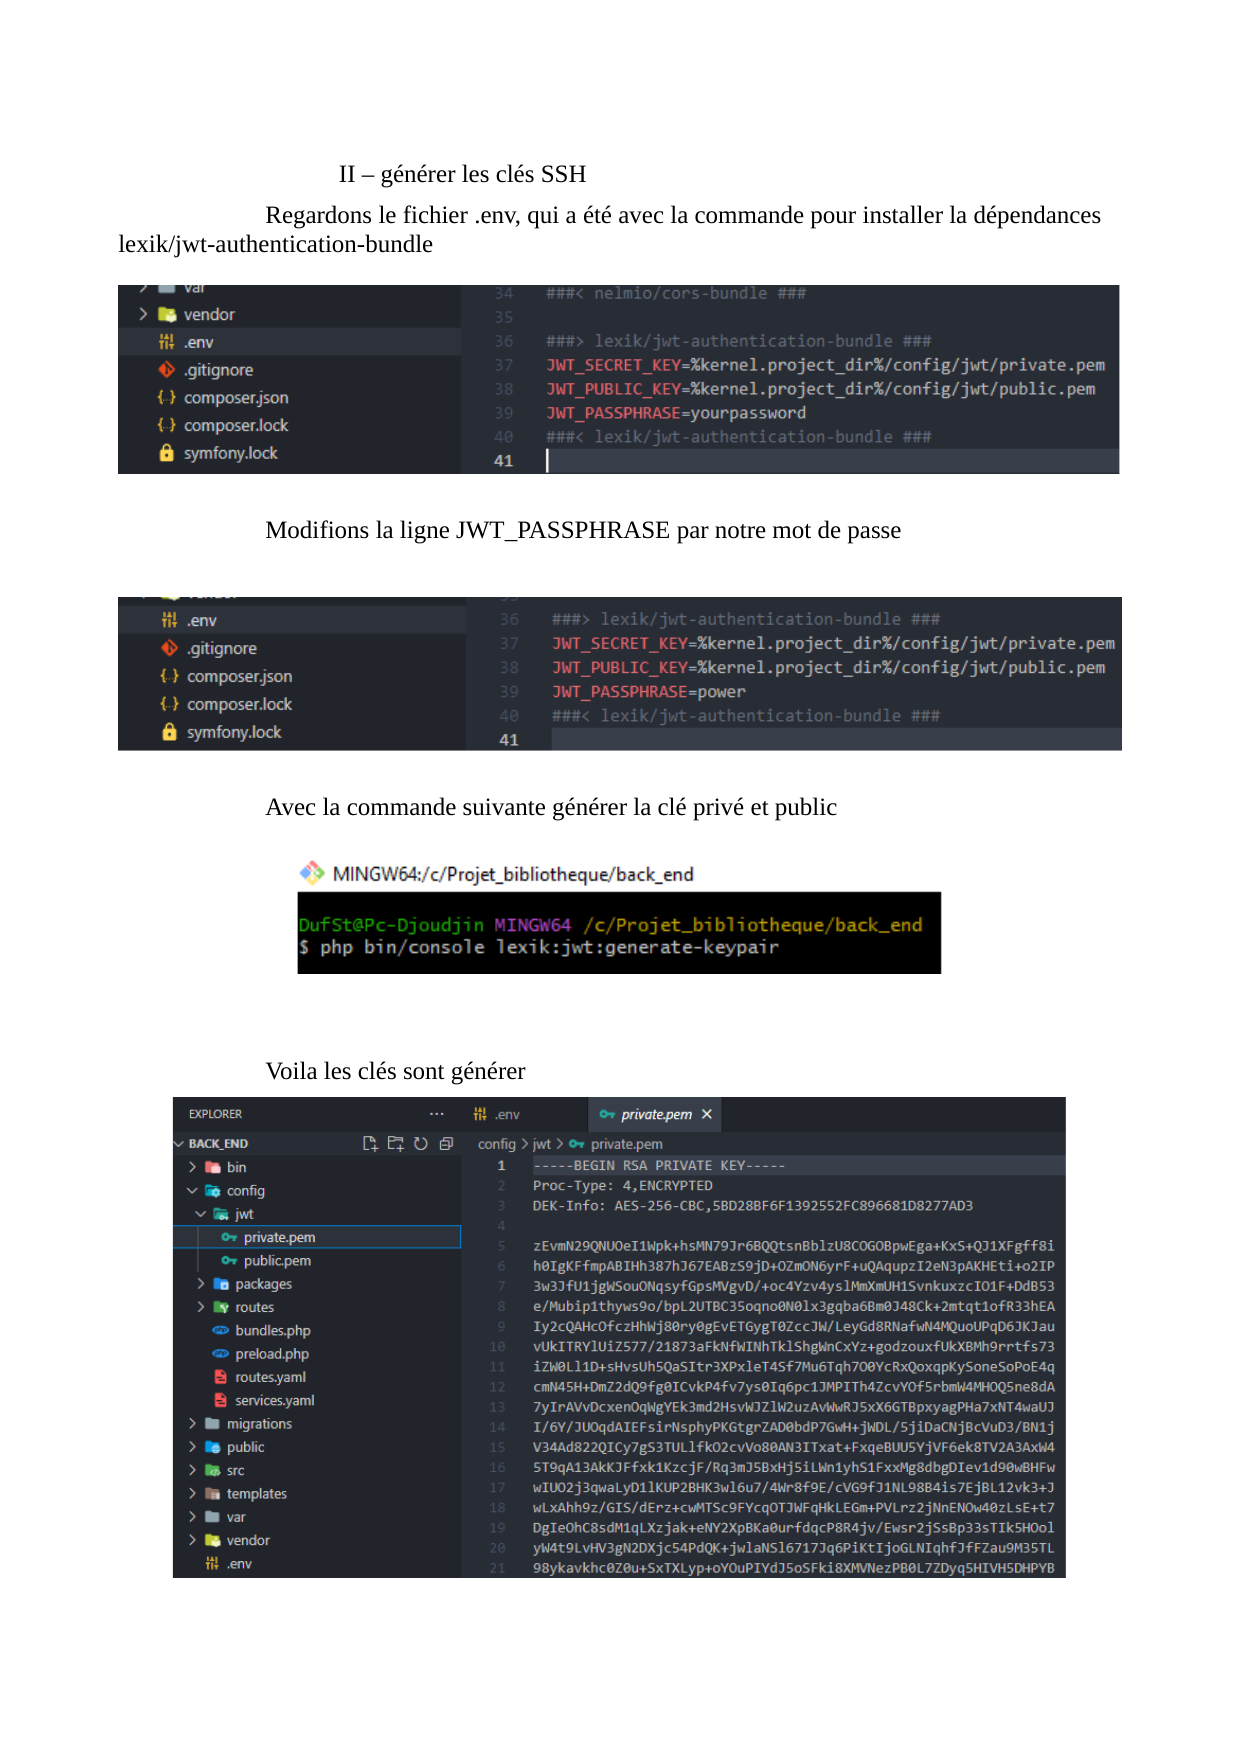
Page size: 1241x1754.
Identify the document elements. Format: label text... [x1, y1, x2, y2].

picture [297, 856, 943, 974]
text Regardons le fichier .env, qui a été avec la commande pour installer la dépendances lexik/jwt-authentication-bundle [118, 201, 1122, 258]
picture [118, 597, 1122, 752]
picture [118, 285, 1122, 474]
text Voila les clés sont générer [118, 1056, 1122, 1085]
text II – générer les clés SSH [118, 159, 1122, 188]
picture [172, 1097, 1068, 1578]
text Modifions la ligne JWT_PASSPHRASE par notre mot de passe [118, 515, 1122, 543]
text Avec la commande suivante générer la clé privé et public [118, 792, 1122, 821]
